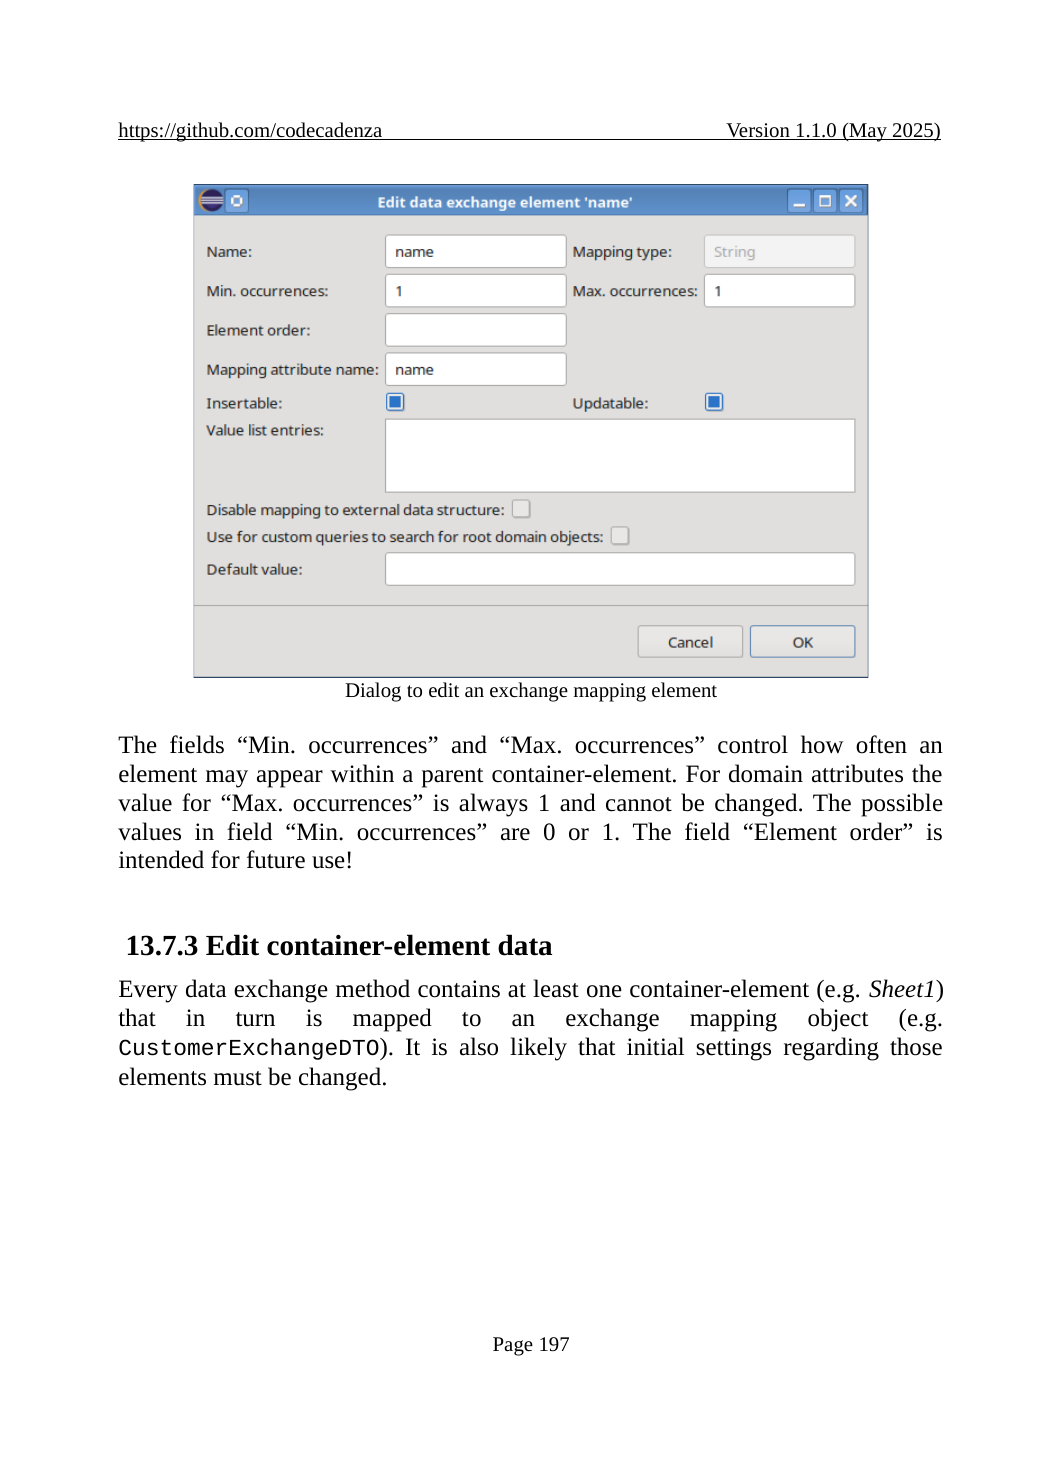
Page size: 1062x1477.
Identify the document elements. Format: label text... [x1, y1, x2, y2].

text The fields “Min. occurrences” and “Max. occurrences” control how often an element may appear within a parent container-element. For domain attributes the value for “Max. occurrences” is always 1 and cannot be changed. The possible values in field “Min. occurrences” are 0 or 1. The field “Element order” is intended for future use! [118, 731, 944, 874]
subtitle Edit container-element data [118, 928, 944, 962]
picture [193, 184, 869, 678]
text Dialog to edit an exchange mapping element [193, 678, 868, 702]
text Every data exchange method contains at least one container-element (e.g. Sheet1) that in turn is mapped to an exchange mapping object (e.g. CustomerExchangeDTO). It is also likely that initial settings regarding those elements must be changed. [118, 974, 944, 1091]
